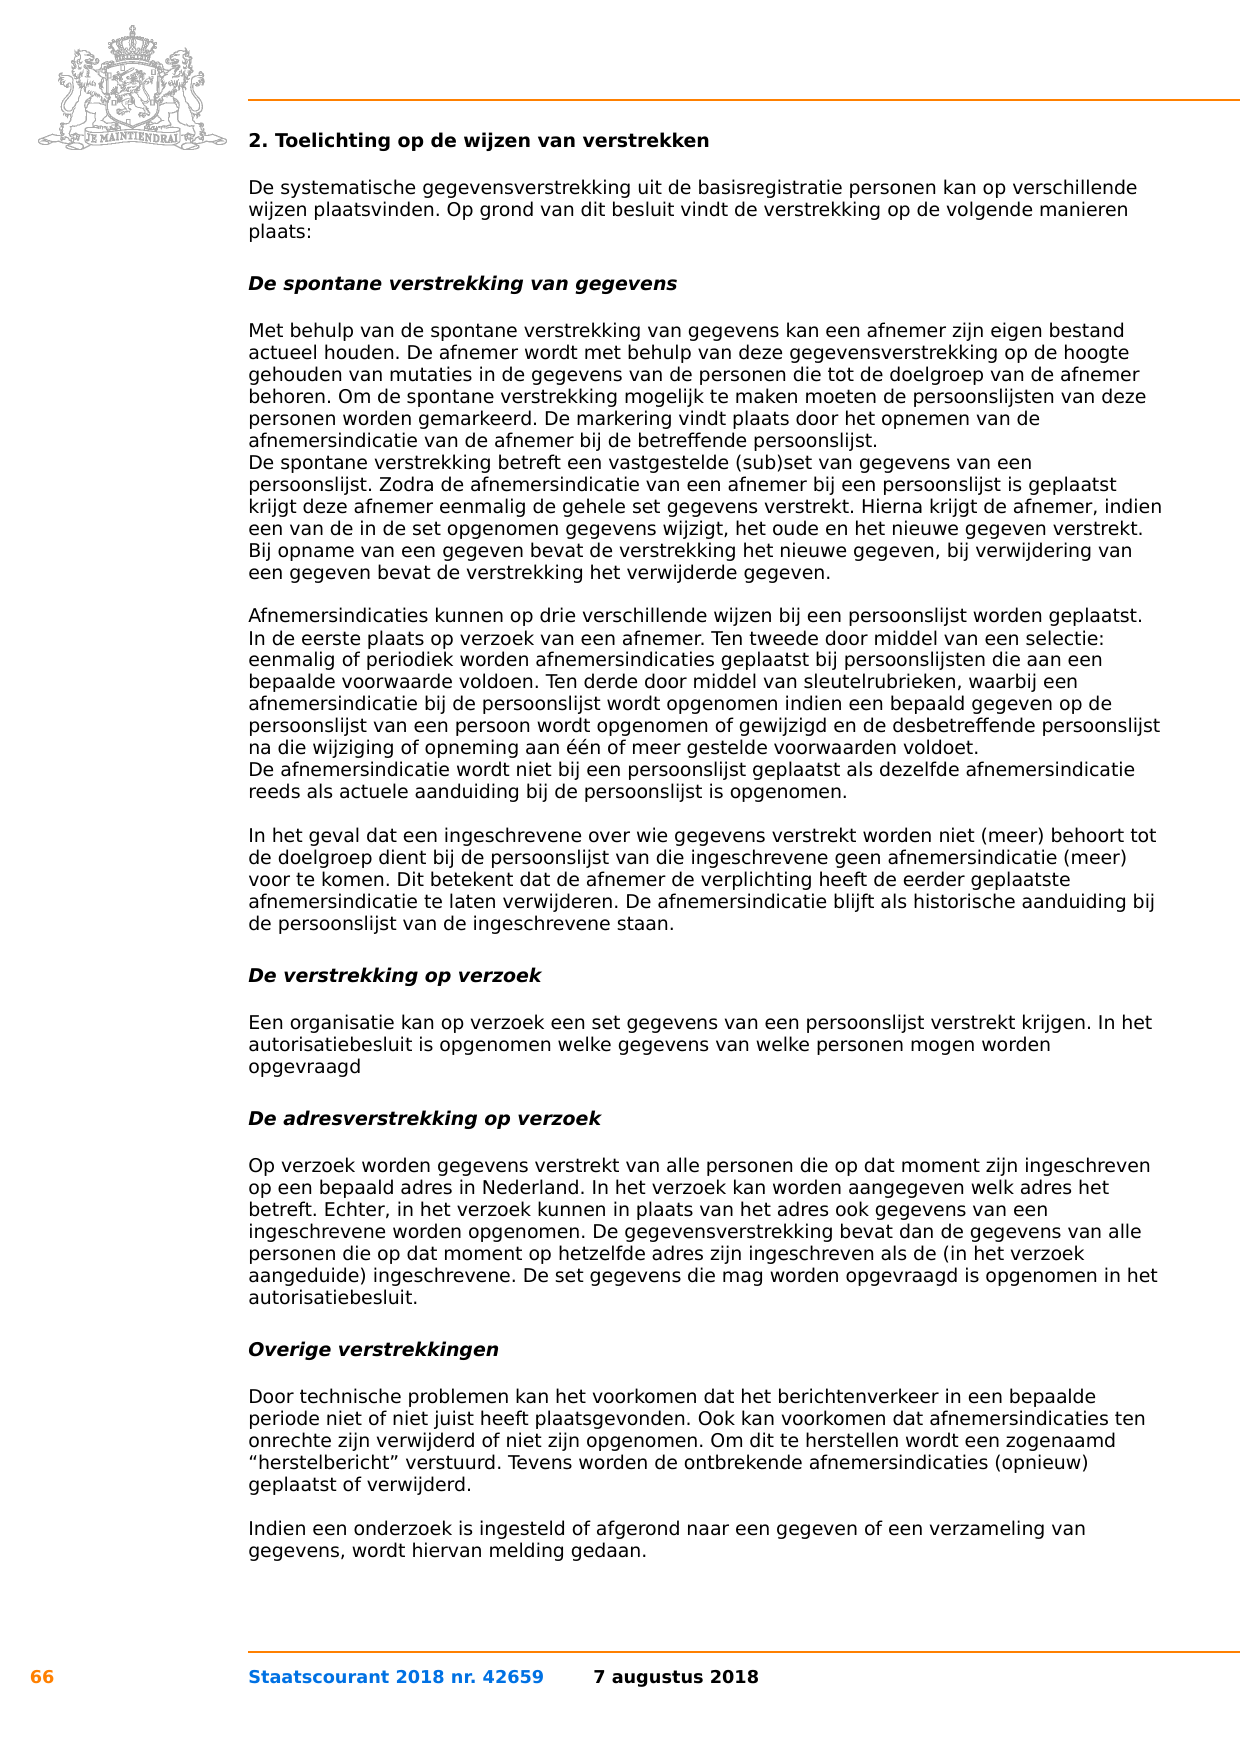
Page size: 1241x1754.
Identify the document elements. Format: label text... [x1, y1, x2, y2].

text Een organisatie kan op verzoek een set gegevens van een persoonslijst verstrekt krijgen. In het autorisatiebesluit is opgenomen welke gegevens van welke personen mogen worden opgevraagd [248, 1012, 1163, 1078]
subtitle Overige verstrekkingen [248, 1339, 1163, 1361]
text Door technische problemen kan het voorkomen dat het berichtenverkeer in een bepaalde periode niet of niet juist heeft plaatsgevonden. Ook kan voorkomen dat afnemersindicaties ten onrechte zijn verwijderd of niet zijn opgenomen. Om dit te herstellen wordt een zogenaamd “herstelbericht” verstuurd. Tevens worden de ontbrekende afnemersindicaties (opnieuw) geplaatst of verwijderd. [248, 1386, 1163, 1496]
text Afnemersindicaties kunnen op drie verschillende wijzen bij een persoonslijst worden geplaatst. In de eerste plaats op verzoek van een afnemer. Ten tweede door middel van een selectie: eenmalig of periodiek worden afnemersindicaties geplaatst bij persoonslijsten die aan een bepaalde voorwaarde voldoen. Ten derde door middel van sleutelrubrieken, waarbij een afnemersindicatie bij de persoonslijst wordt opgenomen indien een bepaald gegeven op de persoonslijst van een persoon wordt opgenomen of gewijzigd en de desbetreffende persoonslijst na die wijziging of opneming aan één of meer gestelde voorwaarden voldoet. [248, 605, 1163, 759]
subtitle De verstrekking op verzoek [248, 965, 1163, 987]
picture [38, 25, 227, 150]
text De afnemersindicatie wordt niet bij een persoonslijst geplaatst als dezelfde afnemersindicatie reeds als actuele aanduiding bij de persoonslijst is opgenomen. [248, 759, 1163, 803]
text De spontane verstrekking betreft een vastgestelde (sub)set van gegevens van een persoonslijst. Zodra de afnemersindicatie van een afnemer bij een persoonslijst is geplaatst krijgt deze afnemer eenmalig de gehele set gegevens verstrekt. Hierna krijgt de afnemer, indien een van de in de set opgenomen gegevens wijzigt, het oude en het nieuwe gegeven verstrekt. Bij opname van een gegeven bevat de verstrekking het nieuwe gegeven, bij verwijdering van een gegeven bevat de verstrekking het verwijderde gegeven. [248, 452, 1163, 583]
text Op verzoek worden gegevens verstrekt van alle personen die op dat moment zijn ingeschreven op een bepaald adres in Nederland. In het verzoek kan worden aangegeven welk adres het betreft. Echter, in het verzoek kunnen in plaats van het adres ook gegevens van een ingeschrevene worden opgenomen. De gegevensverstrekking bevat dan de gegevens van alle personen die op dat moment op hetzelfde adres zijn ingeschreven als de (in het verzoek aangeduide) ingeschrevene. De set gegevens die mag worden opgevraagd is opgenomen in het autorisatiebesluit. [248, 1155, 1163, 1309]
text Indien een onderzoek is ingesteld of afgerond naar een gegeven of een verzameling van gegevens, wordt hiervan melding gedaan. [248, 1517, 1163, 1561]
text De systematische gegevensverstrekking uit de basisregistratie personen kan op verschillende wijzen plaatsvinden. Op grond van dit besluit vindt de verstrekking op de volgende manieren plaats: [248, 177, 1163, 243]
subtitle 2. Toelichting op de wijzen van verstrekken [248, 130, 1163, 152]
text Met behulp van de spontane verstrekking van gegevens kan een afnemer zijn eigen bestand actueel houden. De afnemer wordt met behulp van deze gegevensverstrekking op de hoogte gehouden van mutaties in de gegevens van de personen die tot de doelgroep van de afnemer behoren. Om de spontane verstrekking mogelijk te maken moeten de persoonslijsten van deze personen worden gemarkeerd. De markering vindt plaats door het opnemen van de afnemersindicatie van de afnemer bij de betreffende persoonslijst. [248, 320, 1163, 452]
text In het geval dat een ingeschrevene over wie gegevens verstrekt worden niet (meer) behoort tot de doelgroep dient bij de persoonslijst van die ingeschrevene geen afnemersindicatie (meer) voor te komen. Dit betekent dat de afnemer de verplichting heeft de eerder geplaatste afnemersindicatie te laten verwijderen. De afnemersindicatie blijft als historische aanduiding bij de persoonslijst van de ingeschrevene staan. [248, 825, 1163, 935]
subtitle De adresverstrekking op verzoek [248, 1108, 1163, 1130]
subtitle De spontane verstrekking van gegevens [248, 273, 1163, 295]
